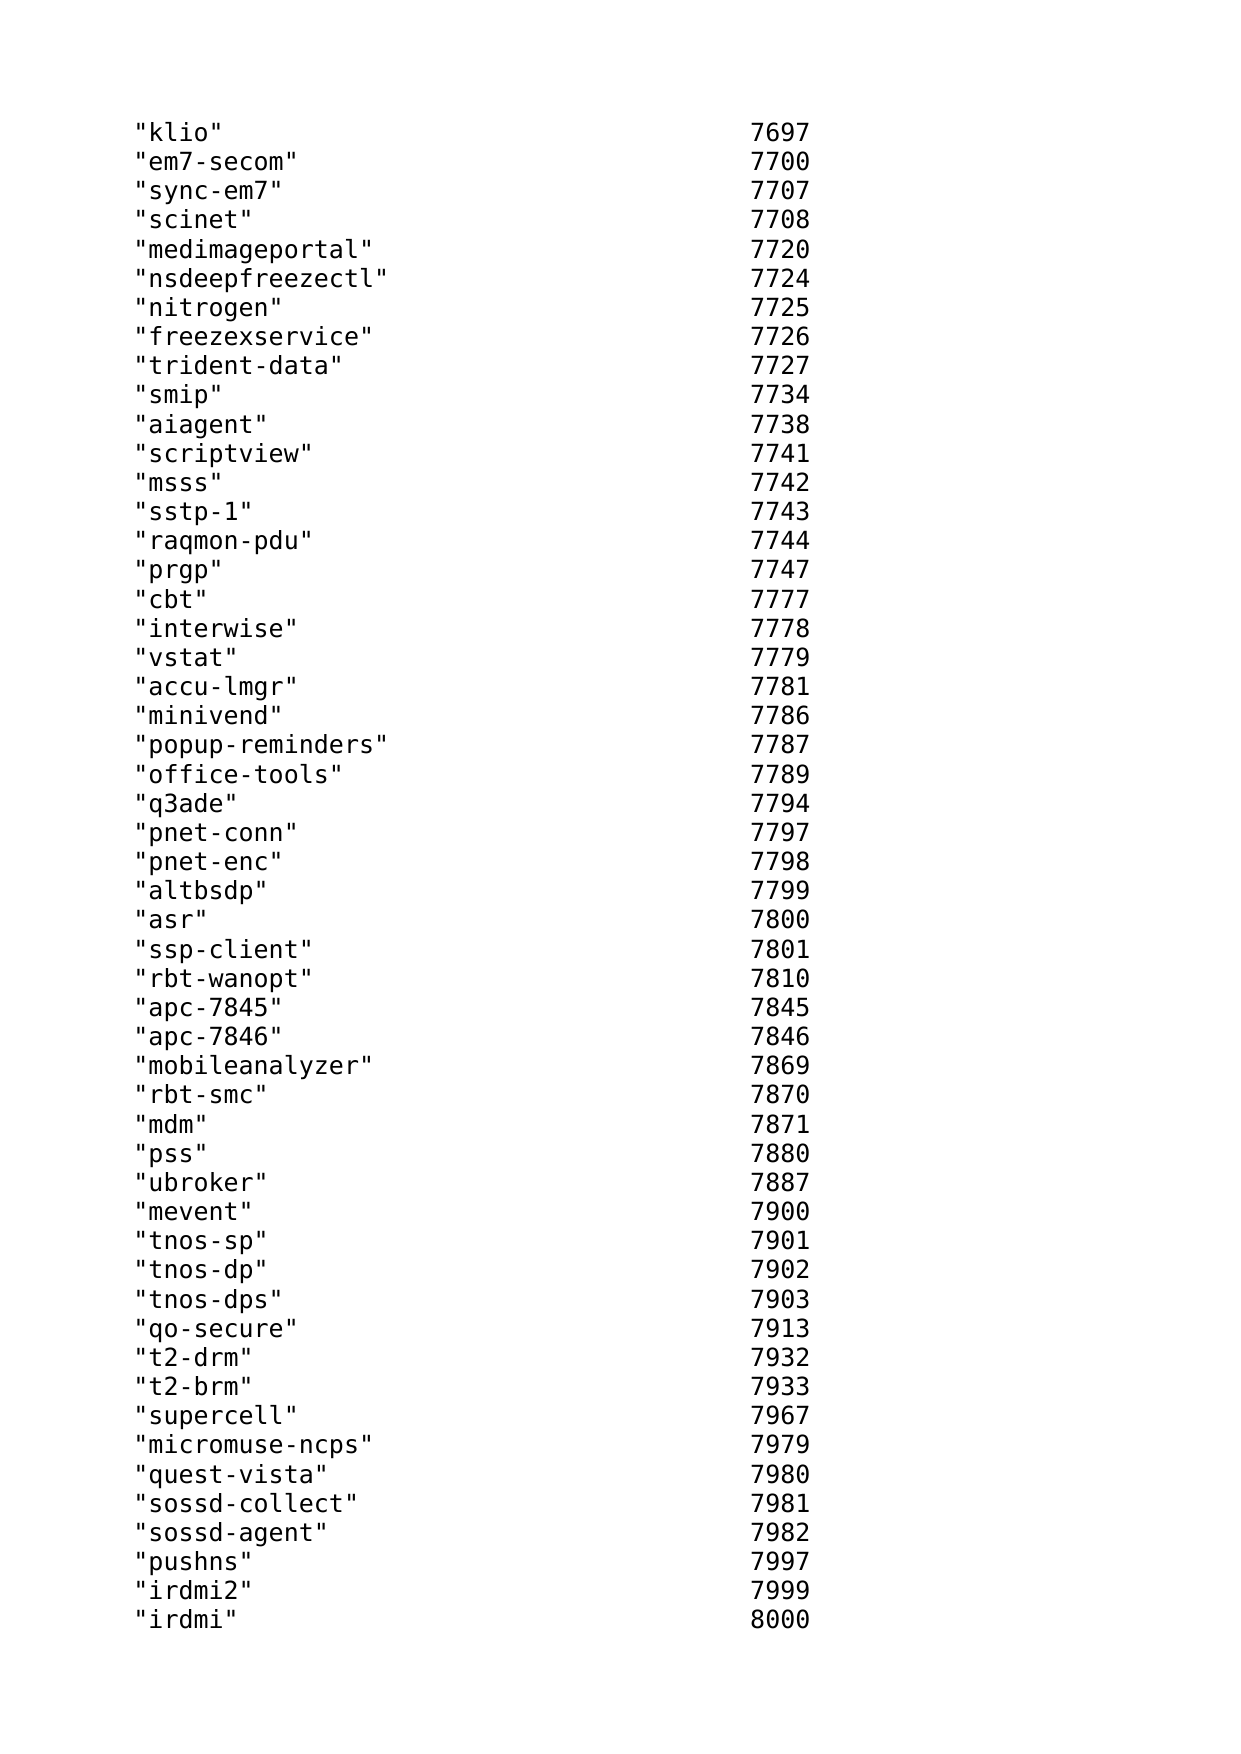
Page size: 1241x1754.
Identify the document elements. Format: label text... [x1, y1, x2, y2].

text "klio" 7697 "em7-secom" 7700 "sync-em7" 7707 "scinet" 7708 "medimageportal" 7720 "nsdeepfreezectl" 7724 "nitrogen" 7725 "freezexservice" 7726 "trident-data" 7727 "smip" 7734 "aiagent" 7738 "scriptview" 7741 "msss" 7742 "sstp-1" 7743 "raqmon-pdu" 7744 "prgp" 7747 "cbt" 7777 "interwise" 7778 "vstat" 7779 "accu-lmgr" 7781 "minivend" 7786 "popup-reminders" 7787 "office-tools" 7789 "q3ade" 7794 "pnet-conn" 7797 "pnet-enc" 7798 "altbsdp" 7799 "asr" 7800 "ssp-client" 7801 "rbt-wanopt" 7810 "apc-7845" 7845 "apc-7846" 7846 "mobileanalyzer" 7869 "rbt-smc" 7870 "mdm" 7871 "pss" 7880 "ubroker" 7887 "mevent" 7900 "tnos-sp" 7901 "tnos-dp" 7902 "tnos-dps" 7903 "qo-secure" 7913 "t2-drm" 7932 "t2-brm" 7933 "supercell" 7967 "micromuse-ncps" 7979 "quest-vista" 7980 "sossd-collect" 7981 "sossd-agent" 7982 "pushns" 7997 "irdmi2" 7999 "irdmi" 8000 [118, 118, 1122, 1635]
